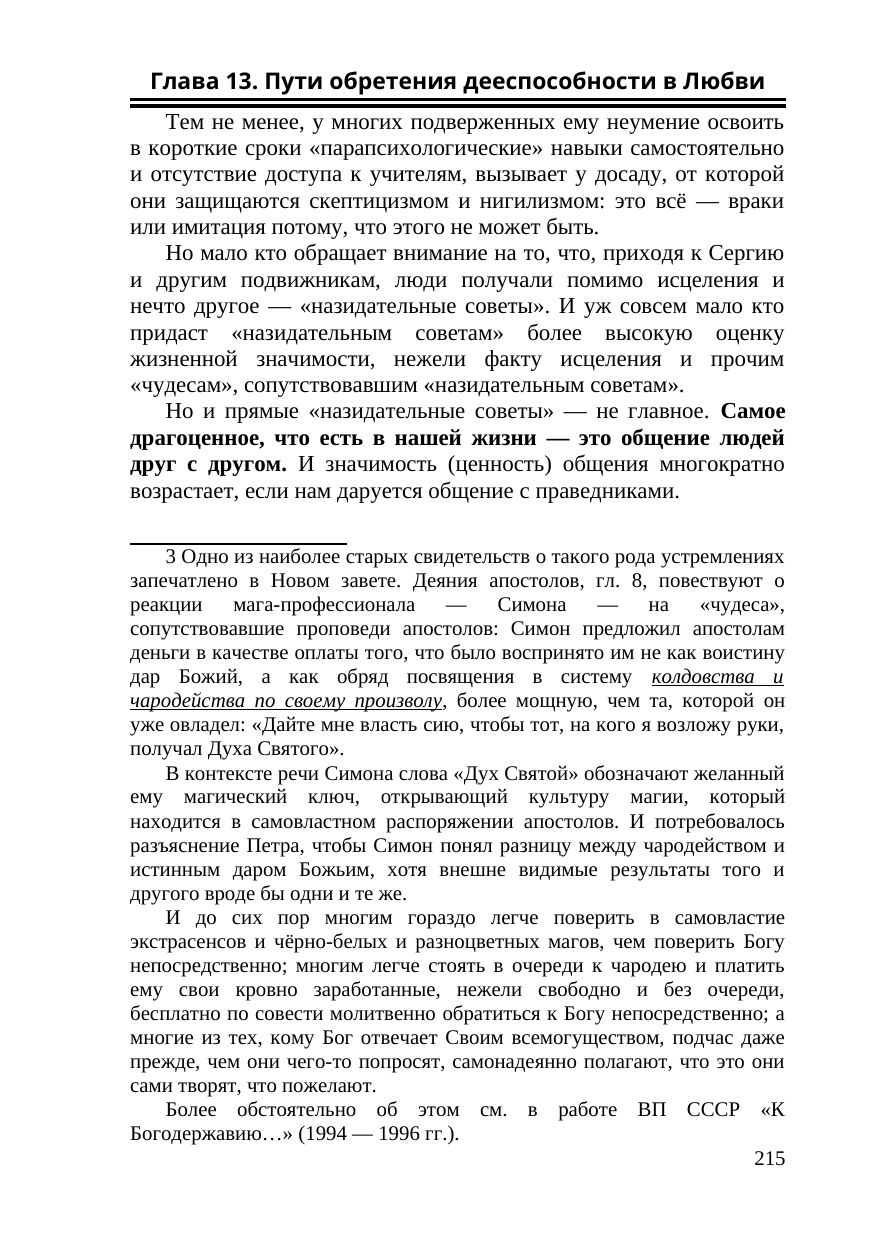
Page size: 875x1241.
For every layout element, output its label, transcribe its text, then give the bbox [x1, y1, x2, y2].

text Одно из наиболее старых свидетельств о такого рода устремлениях запечатлено в Новом завете. Деяния апостолов, гл. 8, повествуют о реакции мага-профес­сионала — Симона — на «чудеса», сопутствовавшие проповеди апостолов: Симон предложил апостолам деньги в качестве оплаты того, что было воспринято им не как воистину дар Божий, а как обряд посвящения в систему колдовства и чародейства по своему произволу, более мощную, чем та, которой он уже овладел: «Дайте мне власть сию, чтобы тот, на кого я возложу руки, получал Духа Святого». [130, 544, 786, 760]
text Тем не менее, у многих подверженных ему неумение освоить в короткие сроки «парапсихологические» навыки самостоятельно и отсутствие доступа к учителям, вызывает у досаду, от которой они защищаются скептицизмом и нигилизмом: это всё — враки или имитация потому, что этого не может быть. [130, 108, 786, 239]
text Но мало кто обращает внимание на то, что, приходя к Сергию и другим подвижникам, люди получали помимо исцеления и нечто другое — «назидательные советы». И уж совсем мало кто придаст «назидательным советам» более высокую оценку жизненной значимости, нежели факту исцеления и прочим «чудесам», сопутствовавшим «назидательным советам». [130, 239, 786, 398]
text Более обстоятельно об этом см. в работе ВП СССР «К Богодержавию…» (1994 — 1996 гг.). [130, 1097, 786, 1145]
text Но и прямые «назидательные советы» — не главное. Самое драгоценное, что есть в нашей жизни — это общение людей друг с другом. И значимость (ценность) общения многократно возрастает, если нам даруется общение с праведниками. [130, 398, 786, 503]
text В контексте речи Симона слова «Дух Святой» обозначают желанный ему магический ключ, открывающий культуру магии, который находится в самовластном распоряжении апостолов. И потребовалось разъяснение Петра, чтобы Симон понял разницу между чародейством и истинным даром Божьим, хотя внешне видимые результаты того и другого вроде бы одни и те же. [130, 760, 786, 905]
text И до сих пор многим гораздо легче поверить в самовластие экстрасенсов и чёрно-белых и разноцветных магов, чем поверить Богу непосредственно; многим легче стоять в очереди к чародею и платить ему свои кровно заработанные, нежели свободно и без очереди, бесплатно по совести молитвенно обратиться к Богу непосредственно; а многие из тех, кому Бог отвечает Своим всемогуществом, подчас даже прежде, чем они чего-то попросят, самонадеянно полагают, что это они сами творят, что пожелают. [130, 905, 786, 1097]
